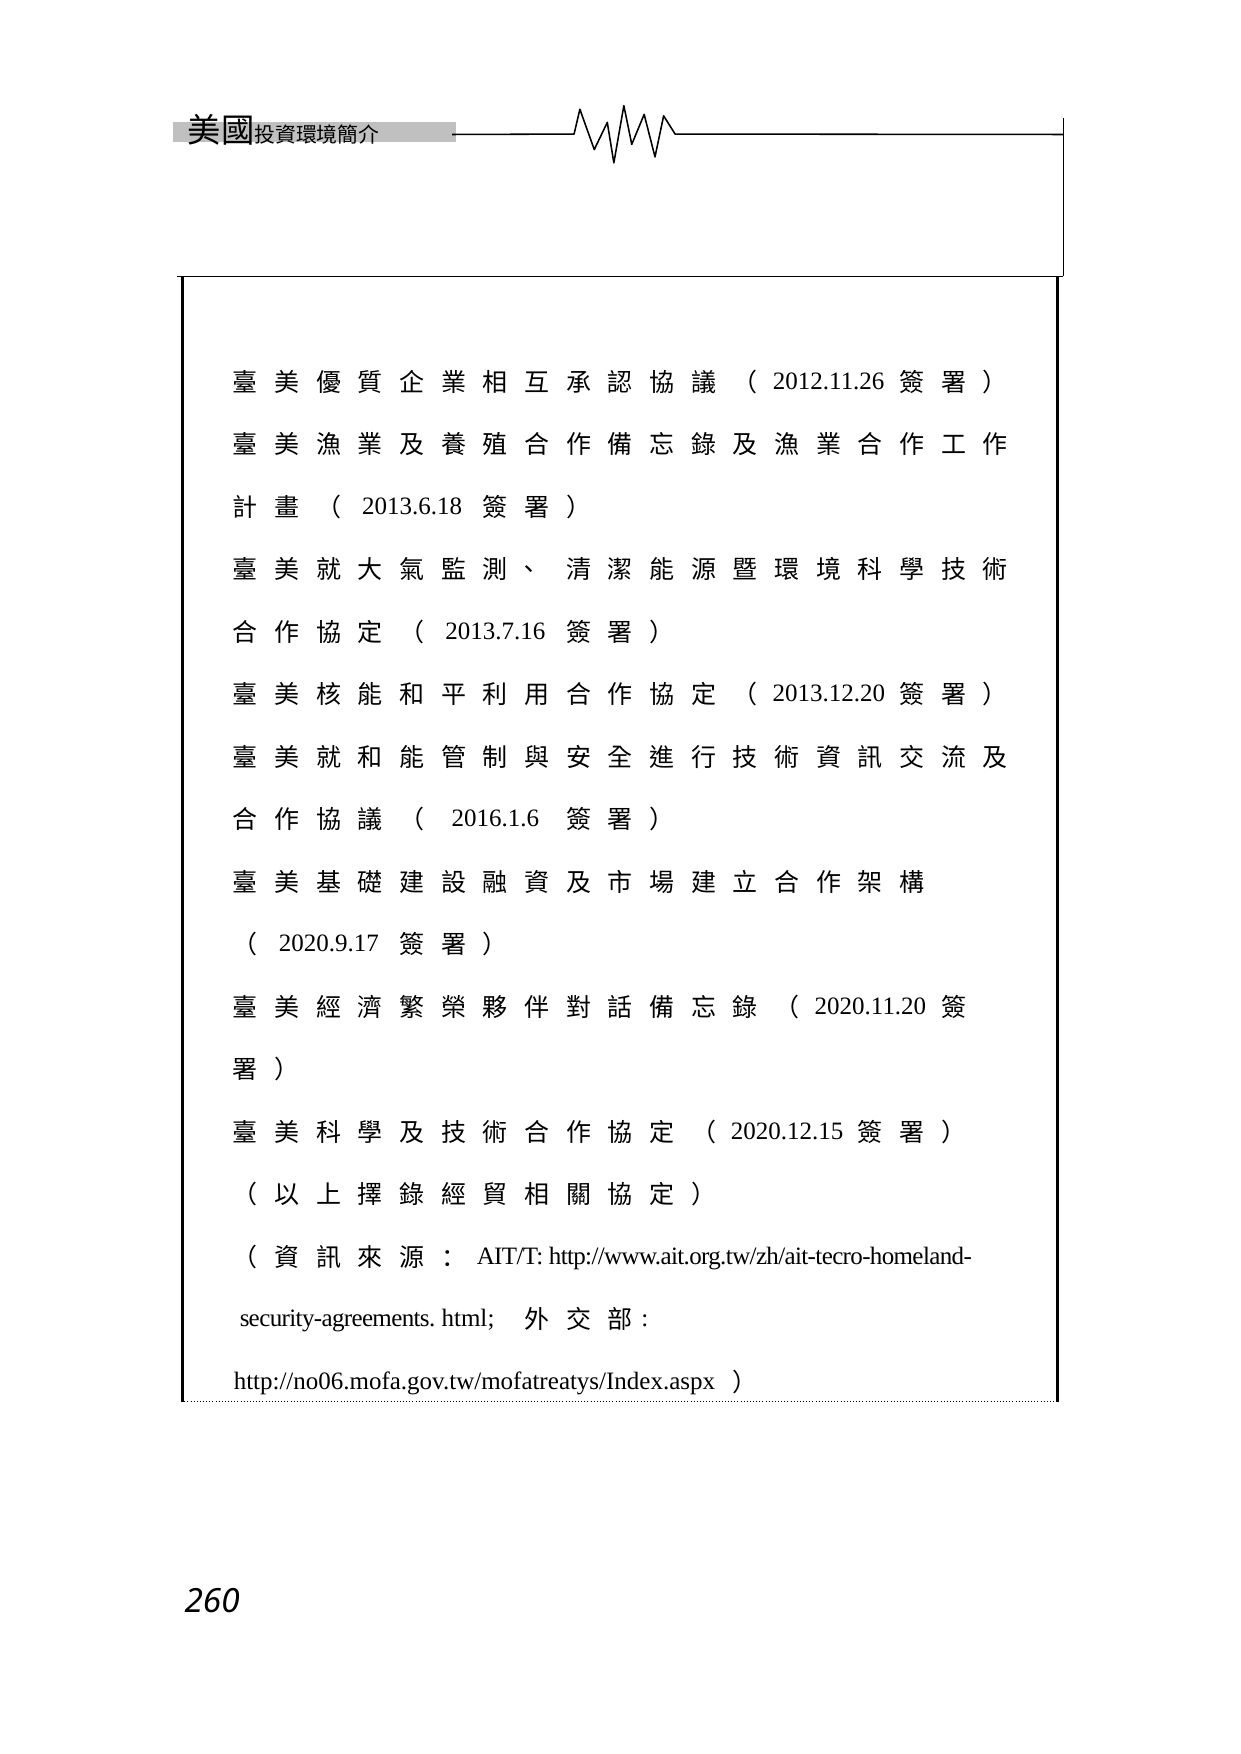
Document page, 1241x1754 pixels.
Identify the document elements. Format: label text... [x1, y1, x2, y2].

table_header 臺美優質企業相互承認協議（2012.11.26簽署） 臺美漁業及養殖合作備忘錄及漁業合作工作計畫（2013.6.18簽署） 臺美就大氣監測、清潔能源暨環境科學技術合作協定（2013.7.16簽署） 臺美核能和平利用合作協定（2013.12.20簽署） 臺美就和能管制與安全進行技術資訊交流及合作協議（2016.1.6簽署） 臺美基礎建設融資及市場建立合作架構（2020.9.17簽署） 臺美經濟繁榮夥伴對話備忘錄（2020.11.20簽署） 臺美科學及技術合作協定（2020.12.15簽署） （以上擇錄經貿相關協定） （資訊來源：AIT/T: http://www.ait.org.tw/zh/ait-tecro-homeland-security-agreements. html; 外交部: http://no06.mofa.gov.tw/mofatreatys/Index.aspx） [184, 276, 1056, 1401]
